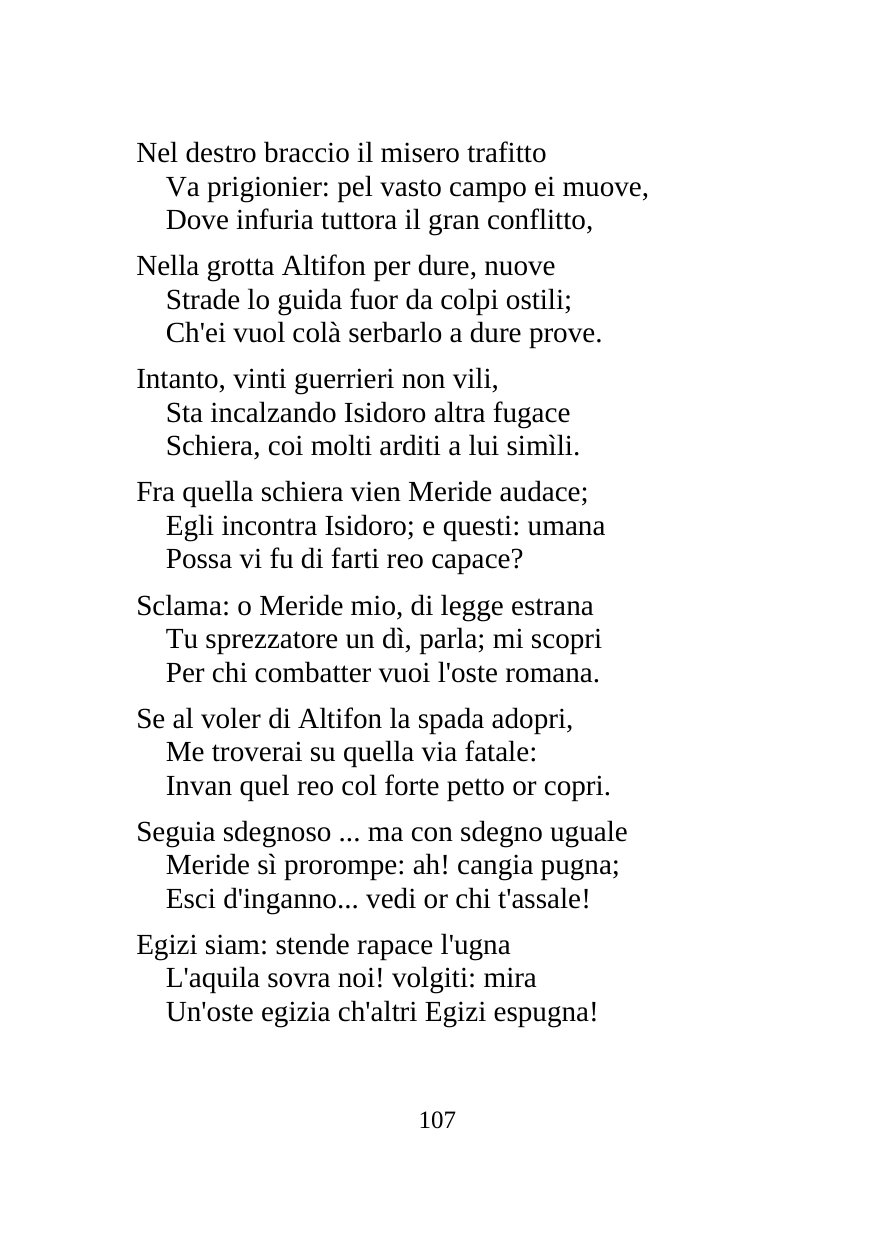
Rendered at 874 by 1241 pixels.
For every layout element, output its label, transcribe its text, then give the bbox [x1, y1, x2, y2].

text Nella grotta Altifon per dure, nuove Strade lo guida fuor da colpi ostili; Ch'ei vuol colà serbarlo a dure prove. [136, 248, 768, 349]
text Seguia sdegnoso ... ma con sdegno uguale Meride sì prorompe: ah! cangia pugna; Esci d'inganno... vedi or chi t'assale! [136, 814, 768, 914]
text Sclama: o Meride mio, di legge estrana Tu sprezzatore un dì, parla; mi scopri Per chi combatter vuoi l'oste romana. [136, 588, 768, 688]
text Se al voler di Altifon la spada adopri, Me troverai su quella via fatale: Invan quel reo col forte petto or copri. [136, 701, 768, 801]
text Intanto, vinti guerrieri non vili, Sta incalzando Isidoro altra fugace Schiera, coi molti arditi a lui simìli. [136, 361, 768, 462]
text Egizi siam: stende rapace l'ugna L'aquila sovra noi! volgiti: mira Un'oste egizia ch'altri Egizi espugna! [136, 927, 768, 1028]
text Fra quella schiera vien Meride audace; Egli incontra Isidoro; e questi: umana Possa vi fu di farti reo capace? [136, 474, 768, 575]
text Nel destro braccio il misero trafitto Va prigionier: pel vasto campo ei muove, Dove infuria tuttora il gran conflitto, [136, 135, 768, 236]
